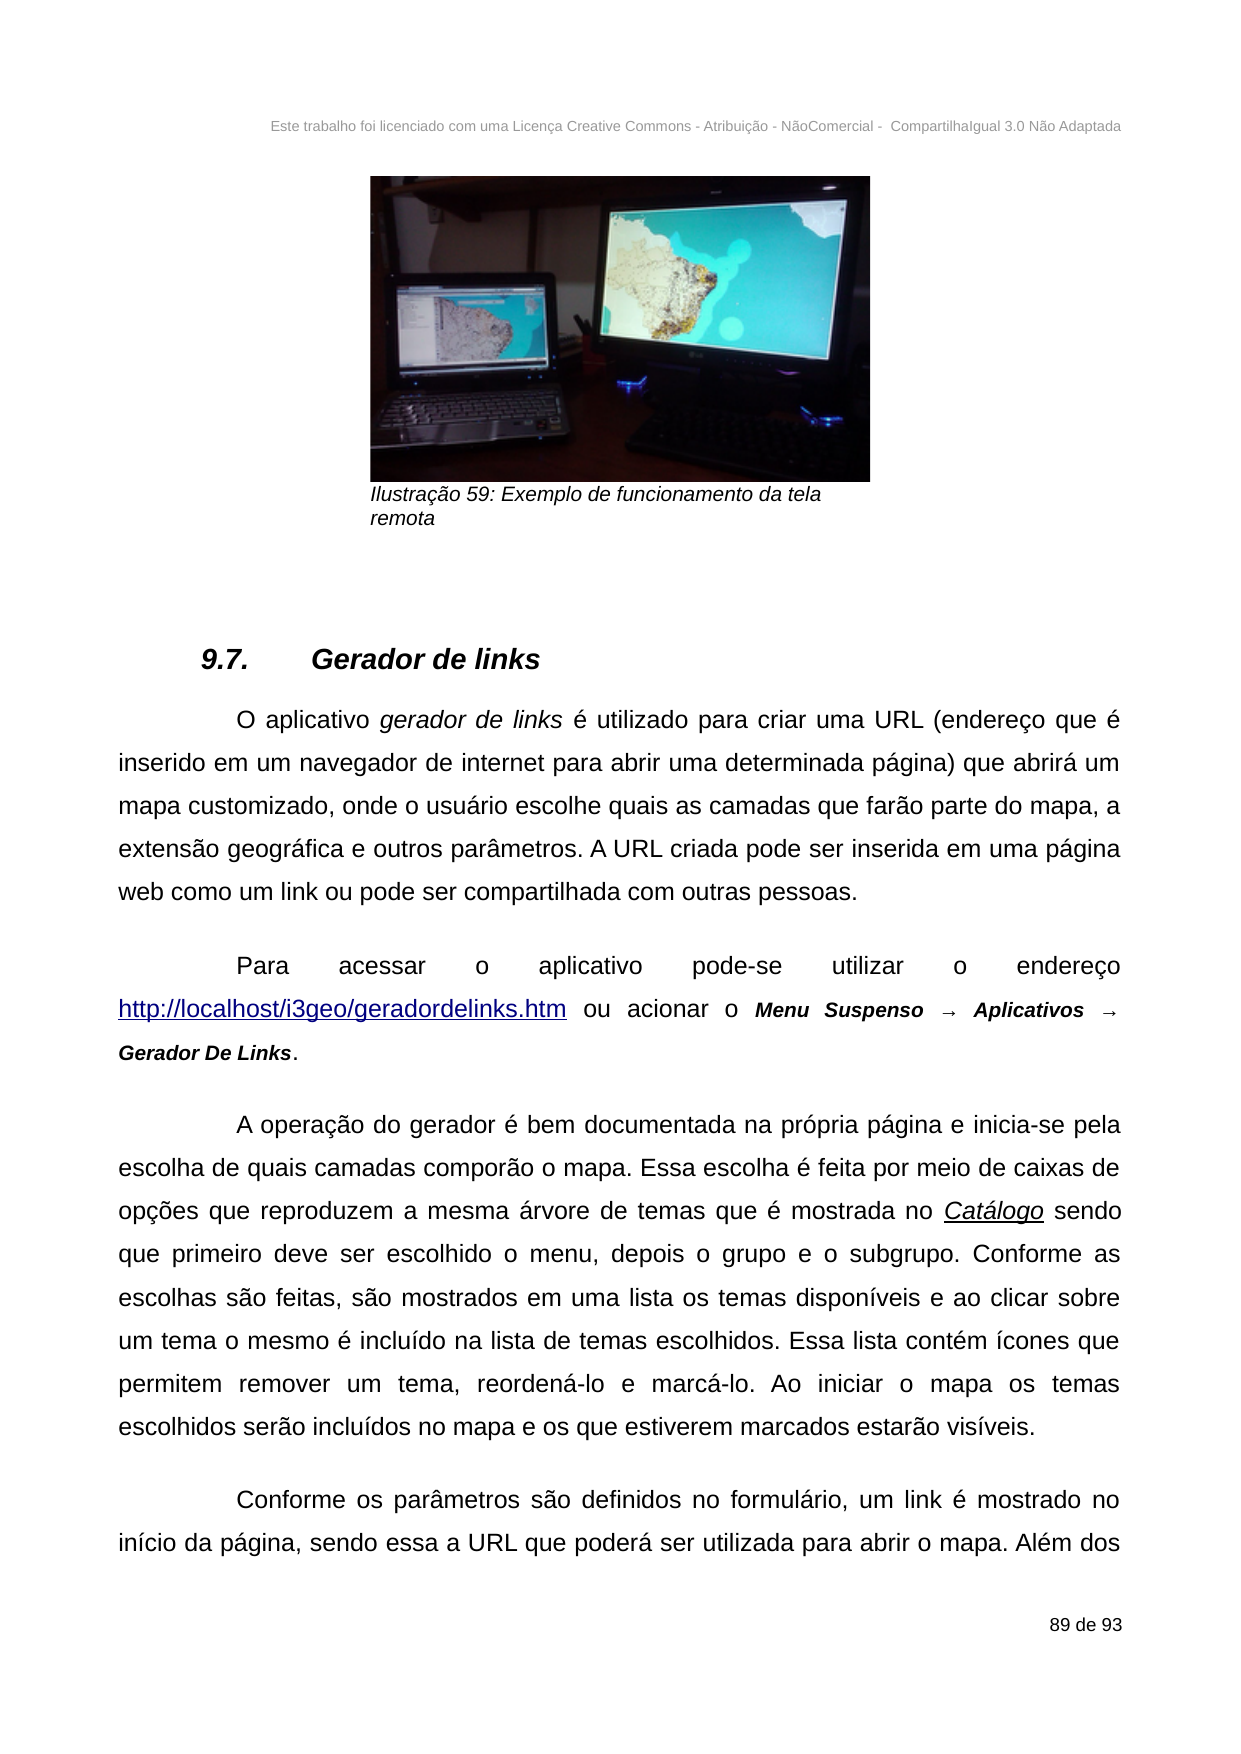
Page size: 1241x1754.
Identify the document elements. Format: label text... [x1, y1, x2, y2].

text O aplicativo gerador de links é utilizado para criar uma URL (endereço que é inserido em um navegador de internet para abrir uma determinada página) que abrirá um mapa customizado, onde o usuário escolhe quais as camadas que farão parte do mapa, a extensão geográfica e outros parâmetros. A URL criada pode ser inserida em uma página web como um link ou pode ser compartilhada com outras pessoas. [118, 705, 1122, 906]
text Conforme os parâmetros são definidos no formulário, um link é mostrado no início da página, sendo essa a URL que poderá ser utilizada para abrir o mapa. Além dos [118, 1485, 1122, 1557]
picture [370, 176, 871, 482]
text Ilustração 59: Exemplo de funcionamento da tela remota [370, 482, 870, 529]
subtitle Gerador de links [163, 642, 1077, 676]
text Para acessar o aplicativo pode-se utilizar o endereço http://localhost/i3geo/geradordelinks.htm ou acionar o menu suspenso → aplicativos → gerador de links. [118, 951, 1122, 1066]
text A operação do gerador é bem documentada na própria página e inicia-se pela escolha de quais camadas comporão o mapa. Essa escolha é feita por meio de caixas de opções que reproduzem a mesma árvore de temas que é mostrada no Catálogo sendo que primeiro deve ser escolhido o menu, depois o grupo e o subgrupo. Conforme as escolhas são feitas, são mostrados em uma lista os temas disponíveis e ao clicar sobre um tema o mesmo é incluído na lista de temas escolhidos. Essa lista contém ícones que permitem remover um tema, reordená-lo e marcá-lo. Ao iniciar o mapa os temas escolhidos serão incluídos no mapa e os que estiverem marcados estarão visíveis. [118, 1110, 1122, 1441]
